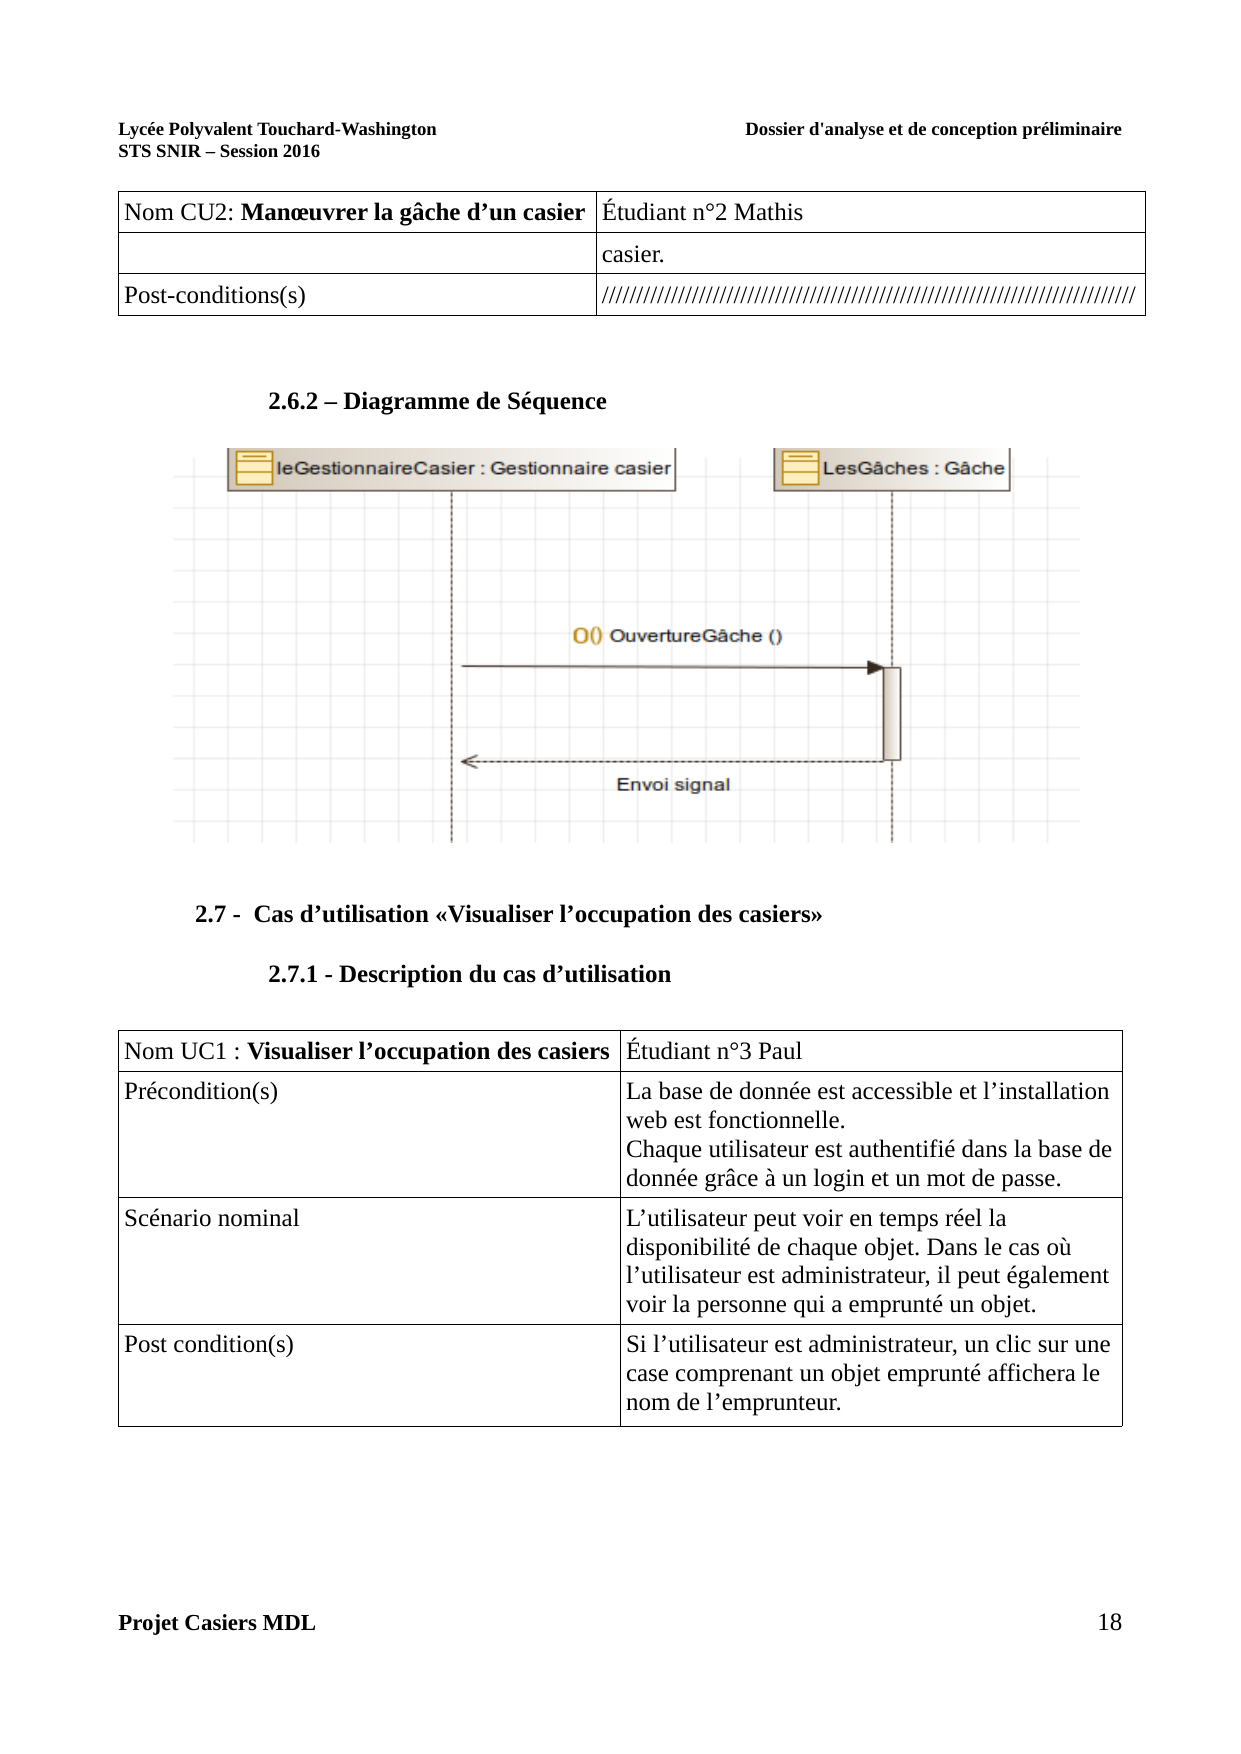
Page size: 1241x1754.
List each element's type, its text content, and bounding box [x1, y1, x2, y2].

table_cell La base de donnée est accessible et l’installation web est fonctionnelle. Chaque utilisateur est authentifié dans la base de donnée grâce à un login et un mot de passe. [621, 1072, 1122, 1197]
table_cell Post condition(s) [119, 1325, 620, 1426]
subtitle 2.7.1 - Description du cas d’utilisation [118, 955, 1122, 989]
table_header Nom CU2: Manœuvrer la gâche d’un casier [119, 192, 596, 232]
table_header Étudiant n°2 Mathis [597, 192, 1145, 232]
picture [161, 448, 1081, 843]
table_cell Scénario nominal [119, 1198, 620, 1324]
subtitle 2.7 - Cas d’utilisation «Visualiser l’occupation des casiers» [195, 899, 1122, 928]
table_header Nom UC1 : Visualiser l’occupation des casiers [119, 1031, 620, 1071]
subtitle 2.6.2 – Diagramme de Séquence [118, 386, 1122, 415]
table_cell casier. [597, 233, 1145, 273]
table_cell Précondition(s) [119, 1072, 620, 1197]
table_cell [119, 233, 596, 273]
table_header Étudiant n°3 Paul [621, 1031, 1122, 1071]
table_cell ///////////////////////////////////////////////////////////////////////////// [597, 274, 1145, 314]
table_cell L’utilisateur peut voir en temps réel la disponibilité de chaque objet. Dans le cas où l’utilisateur est administrateur, il peut également voir la personne qui a emprunté un objet. [621, 1198, 1122, 1324]
table_cell Si l’utilisateur est administrateur, un clic sur une case comprenant un objet emprunté affichera le nom de l’emprunteur. [621, 1325, 1122, 1426]
table_cell Post-conditions(s) [119, 274, 596, 314]
